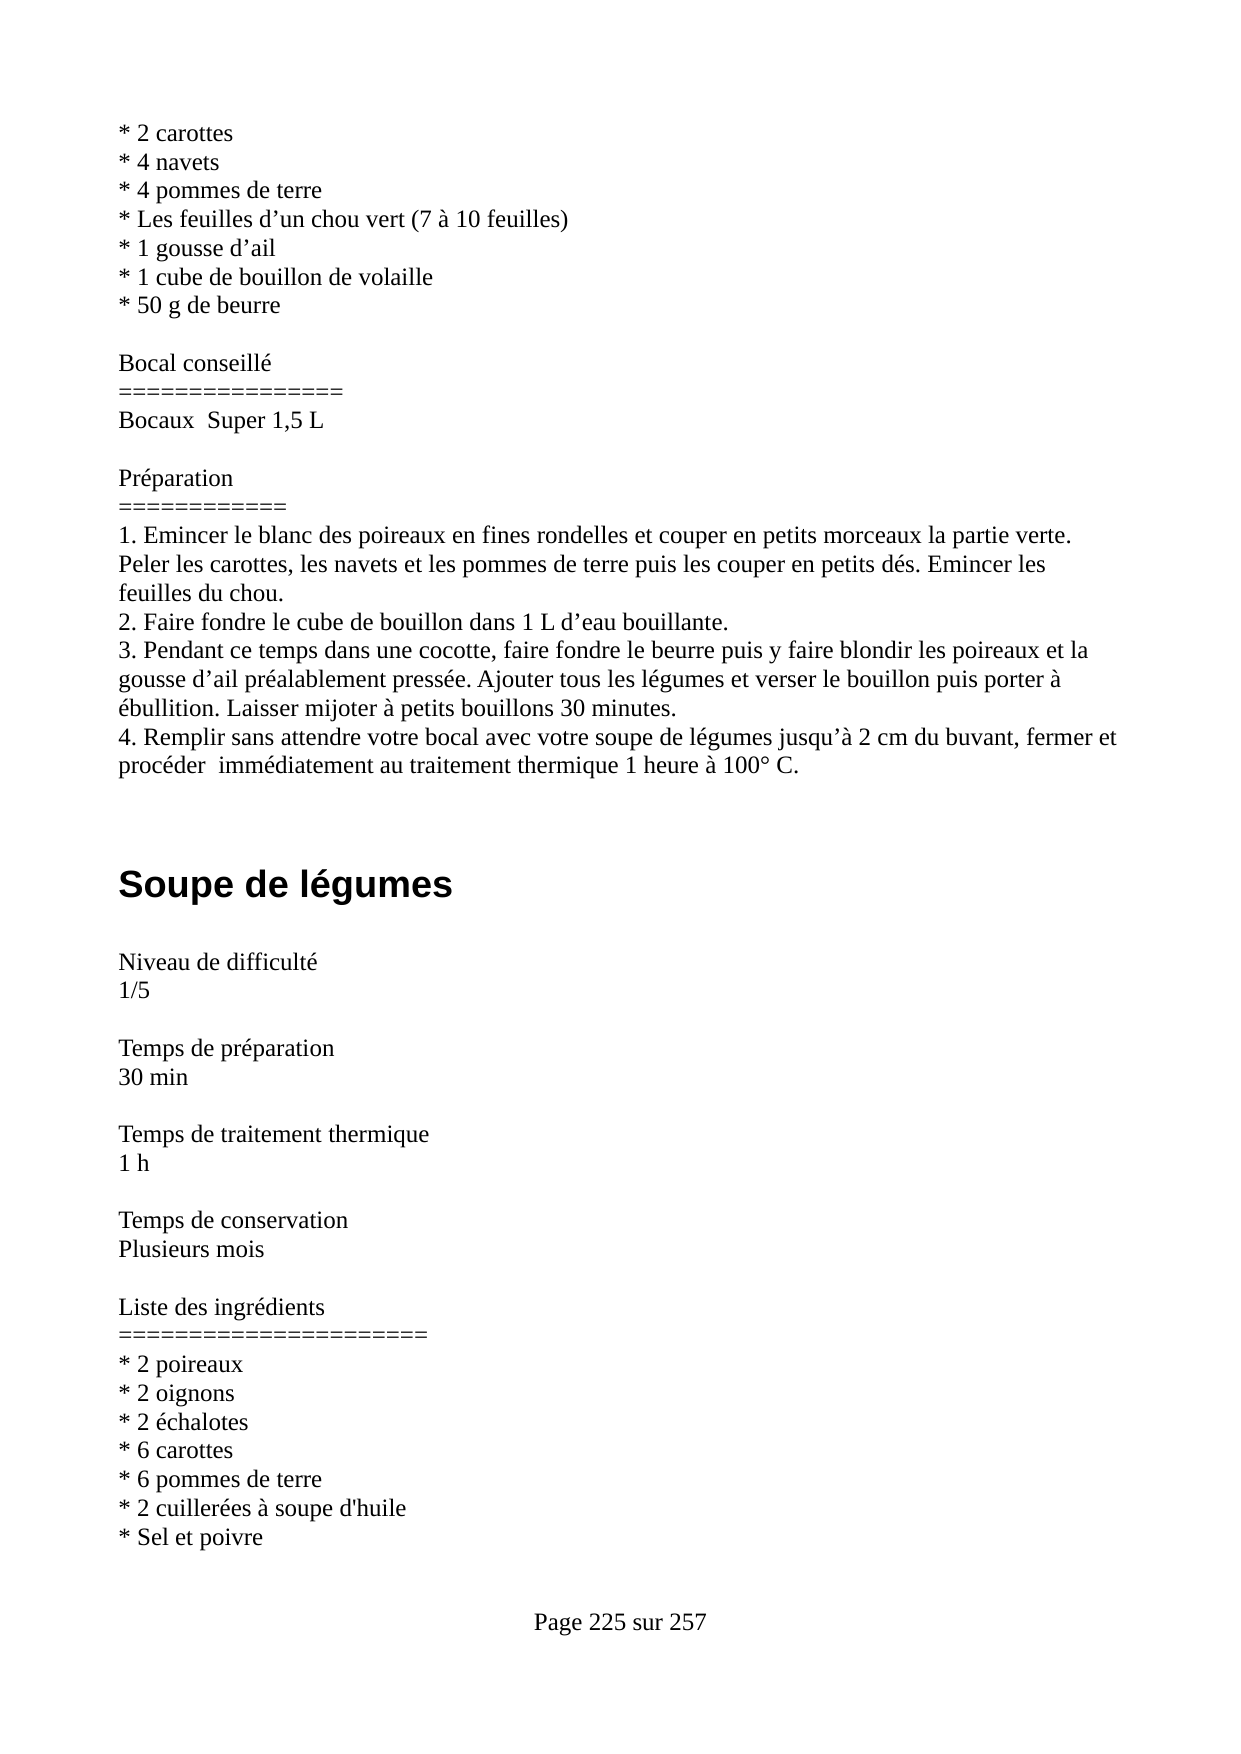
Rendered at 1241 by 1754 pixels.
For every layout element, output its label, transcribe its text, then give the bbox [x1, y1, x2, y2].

text * 4 navets [118, 147, 1122, 176]
text * 1 gousse d’ail [118, 233, 1122, 262]
text * 1 cube de bouillon de volaille [118, 262, 1122, 291]
text ====================== [118, 1321, 1122, 1349]
text ============ [118, 492, 1122, 521]
text 1. Emincer le blanc des poireaux en fines rondelles et couper en petits morceaux la partie verte. Peler les carottes, les navets et les pommes de terre puis les couper en petits dés. Emincer les feuilles du chou. [118, 521, 1122, 607]
text 2. Faire fondre le cube de bouillon dans 1 L d’eau bouillante. [118, 607, 1122, 636]
text * 2 poireaux [118, 1349, 1122, 1378]
text * 6 pommes de terre [118, 1464, 1122, 1493]
text ================ [118, 377, 1122, 406]
text 3. Pendant ce temps dans une cocotte, faire fondre le beurre puis y faire blondir les poireaux et la gousse d’ail préalablement pressée. Ajouter tous les légumes et verser le bouillon puis porter à ébullition. Laisser mijoter à petits bouillons 30 minutes. [118, 636, 1122, 722]
text * 4 pommes de terre [118, 176, 1122, 204]
text * 6 carottes [118, 1436, 1122, 1464]
text Niveau de difficulté [118, 947, 1122, 976]
text Temps de préparation [118, 1033, 1122, 1062]
text * 2 échalotes [118, 1407, 1122, 1436]
text 4. Remplir sans attendre votre bocal avec votre soupe de légumes jusqu’à 2 cm du buvant, fermer et procéder immédiatement au traitement thermique 1 heure à 100° C. [118, 722, 1122, 779]
text * Sel et poivre [118, 1522, 1122, 1551]
text Temps de conservation [118, 1206, 1122, 1234]
text * 2 carottes [118, 118, 1122, 147]
text * Les feuilles d’un chou vert (7 à 10 feuilles) [118, 204, 1122, 233]
text * 2 cuillerées à soupe d'huile [118, 1493, 1122, 1522]
text 30 min [118, 1062, 1122, 1091]
text Plusieurs mois [118, 1234, 1122, 1263]
text Liste des ingrédients [118, 1292, 1122, 1321]
text * 50 g de beurre [118, 291, 1122, 319]
text Bocal conseillé [118, 348, 1122, 377]
text 1/5 [118, 976, 1122, 1004]
text 1 h [118, 1148, 1122, 1177]
text Préparation [118, 463, 1122, 492]
text Bocaux Super 1,5 L [118, 406, 1122, 434]
text Temps de traitement thermique [118, 1119, 1122, 1148]
text * 2 oignons [118, 1378, 1122, 1407]
subtitle Soupe de légumes [118, 862, 1122, 906]
